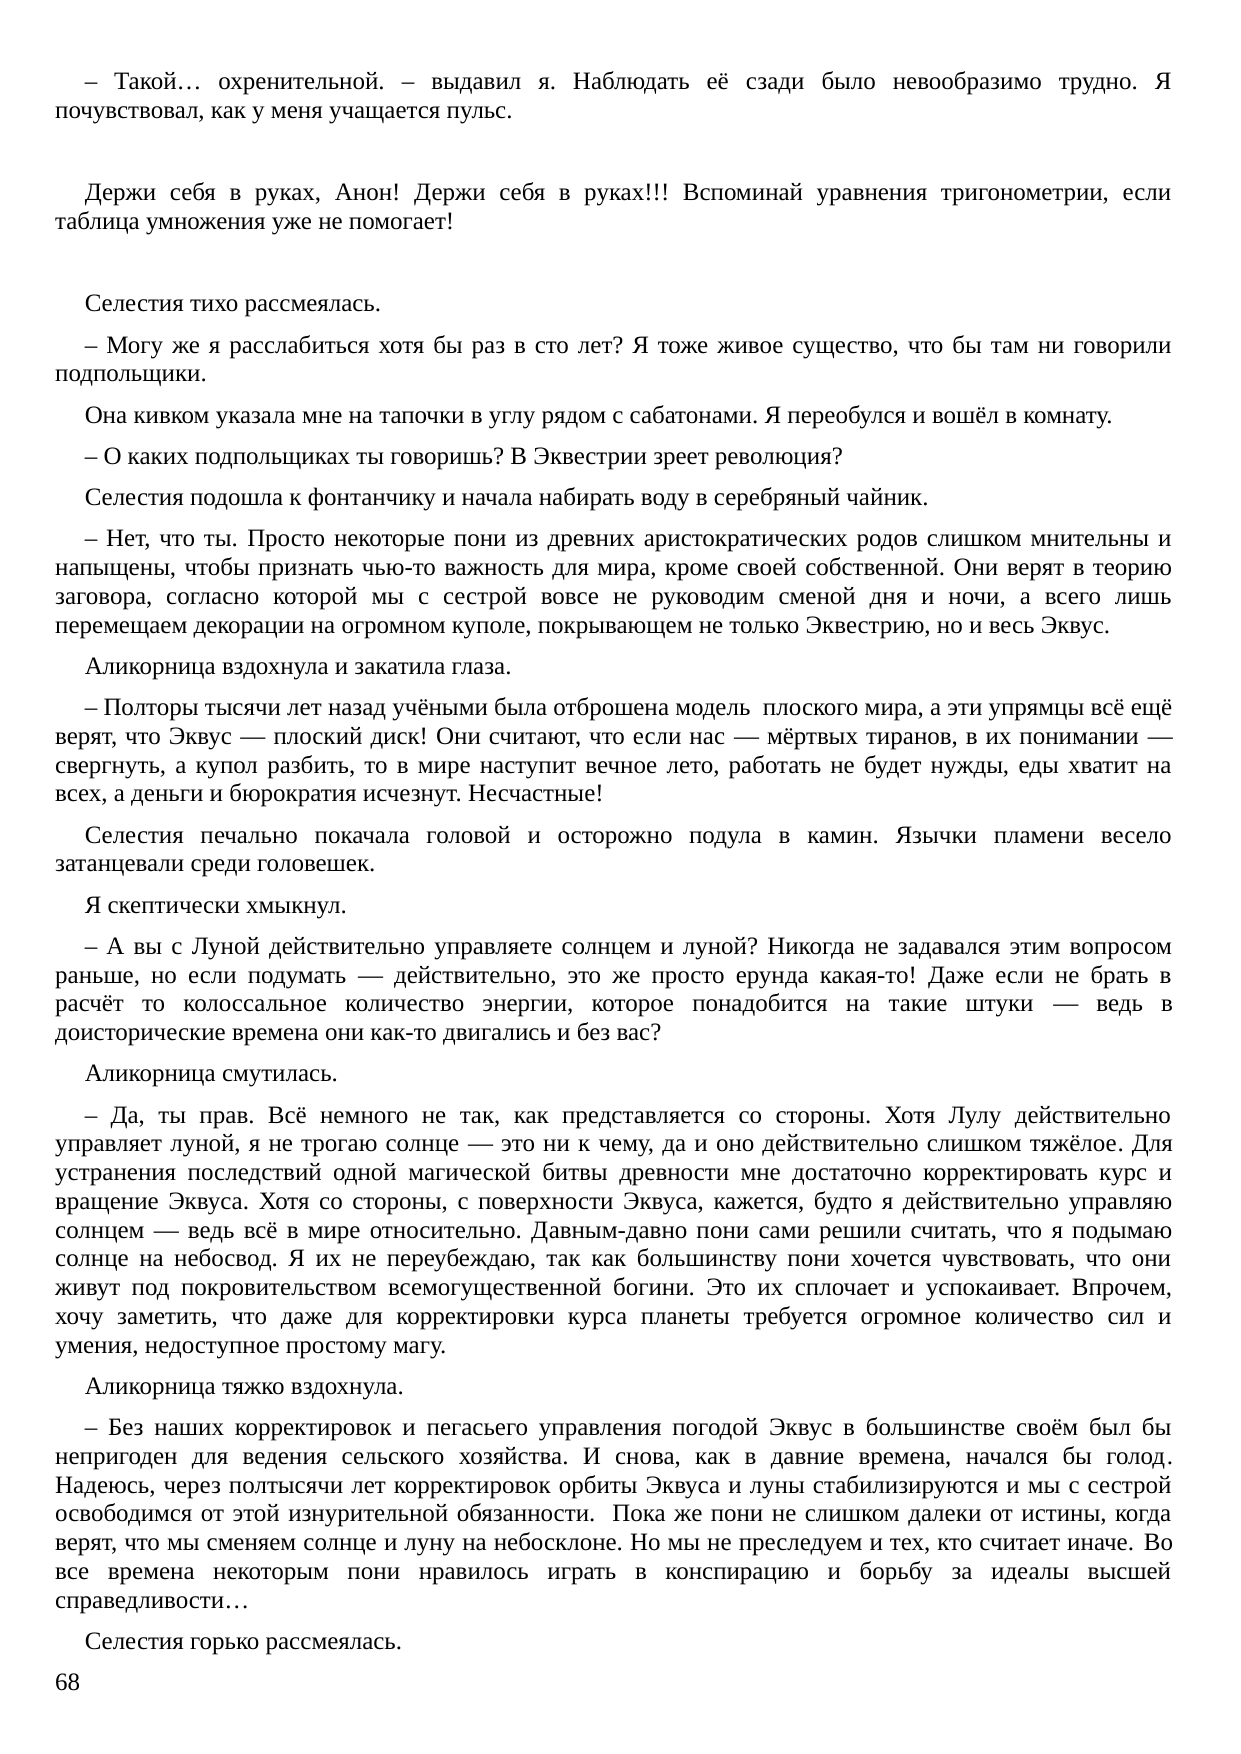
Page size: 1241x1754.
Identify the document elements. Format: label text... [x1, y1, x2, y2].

text – Могу же я расслабиться хотя бы раз в сто лет? Я тоже живое существо, что бы там ни говорили подпольщики. [55, 330, 1173, 387]
text Аликорница смутилась. [55, 1058, 1173, 1087]
text Я скептически хмыкнул. [55, 890, 1173, 918]
text Селестия тихо рассмеялась. [55, 288, 1173, 317]
text Аликорница тяжко вздохнула. [55, 1371, 1173, 1400]
text Селестия горько рассмеялась. [55, 1626, 1173, 1655]
text Селестия печально покачала головой и осторожно подула в камин. Язычки пламени весело затанцевали среди головешек. [55, 820, 1173, 877]
text Она кивком указала мне на тапочки в углу рядом с сабатонами. Я переобулся и вошёл в комнату. [55, 400, 1173, 428]
text – Да, ты прав. Всё немного не так, как представляется со стороны. Хотя Лулу действительно управляет луной, я не трогаю солнце — это ни к чему, да и оно действительно слишком тяжёлое. Для устранения последствий одной магической битвы древности мне достаточно корректировать курс и вращение Эквуса. Хотя со стороны, с поверхности Эквуса, кажется, будто я действительно управляю солнцем — ведь всё в мире относительно. Давным-давно пони сами решили считать, что я подымаю солнце на небосвод. Я их не переубеждаю, так как большинству пони хочется чувствовать, что они живут под покровительством всемогущественной богини. Это их сплочает и успокаивает. Впрочем, хочу заметить, что даже для корректировки курса планеты требуется огромное количество сил и умения, недоступное простому магу. [55, 1100, 1173, 1358]
text – А вы с Луной действительно управляете солнцем и луной? Никогда не задавался этим вопросом раньше, но если подумать — действительно, это же просто ерунда какая-то! Даже если не брать в расчёт то колоссальное количество энергии, которое понадобится на такие штуки — ведь в доисторические времена они как-то двигались и без вас? [55, 931, 1173, 1046]
text Селестия подошла к фонтанчику и начала набирать воду в серебряный чайник. [55, 482, 1173, 511]
text – Полторы тысячи лет назад учёными была отброшена модель плоского мира, а эти упрямцы всё ещё верят, что Эквус — плоский диск! Они считают, что если нас — мёртвых тиранов, в их понимании — свергнуть, а купол разбить, то в мире наступит вечное лето, работать не будет нужды, еды хватит на всех, а деньги и бюрократия исчезнут. Несчастные! [55, 692, 1173, 807]
text Аликорница вздохнула и закатила глаза. [55, 651, 1173, 680]
text Держи себя в руках, Анон! Держи себя в руках!!! Вспоминай уравнения тригонометрии, если таблица умножения уже не помогает! [55, 177, 1173, 235]
text – Нет, что ты. Просто некоторые пони из древних аристократических родов слишком мнительны и напыщены, чтобы признать чью-то важность для мира, кроме своей собственной. Они верят в теорию заговора, согласно которой мы с сестрой вовсе не руководим сменой дня и ночи, а всего лишь перемещаем декорации на огромном куполе, покрывающем не только Эквестрию, но и весь Эквус. [55, 523, 1173, 638]
text – О каких подпольщиках ты говоришь? В Эквестрии зреет революция? [55, 441, 1173, 470]
text – Такой… охренительной. – выдавил я. Наблюдать её сзади было невообразимо трудно. Я почувствовал, как у меня учащается пульс. [55, 66, 1173, 123]
text – Без наших корректировок и пегасьего управления погодой Эквус в большинстве своём был бы непригоден для ведения сельского хозяйства. И снова, как в давние времена, начался бы голод. Надеюсь, через полтысячи лет корректировок орбиты Эквуса и луны стабилизируются и мы с сестрой освободимся от этой изнурительной обязанности. Пока же пони не слишком далеки от истины, когда верят, что мы сменяем солнце и луну на небосклоне. Но мы не преследуем и тех, кто считает иначе. Во все времена некоторым пони нравилось играть в конспирацию и борьбу за идеалы высшей справедливости… [55, 1412, 1173, 1613]
